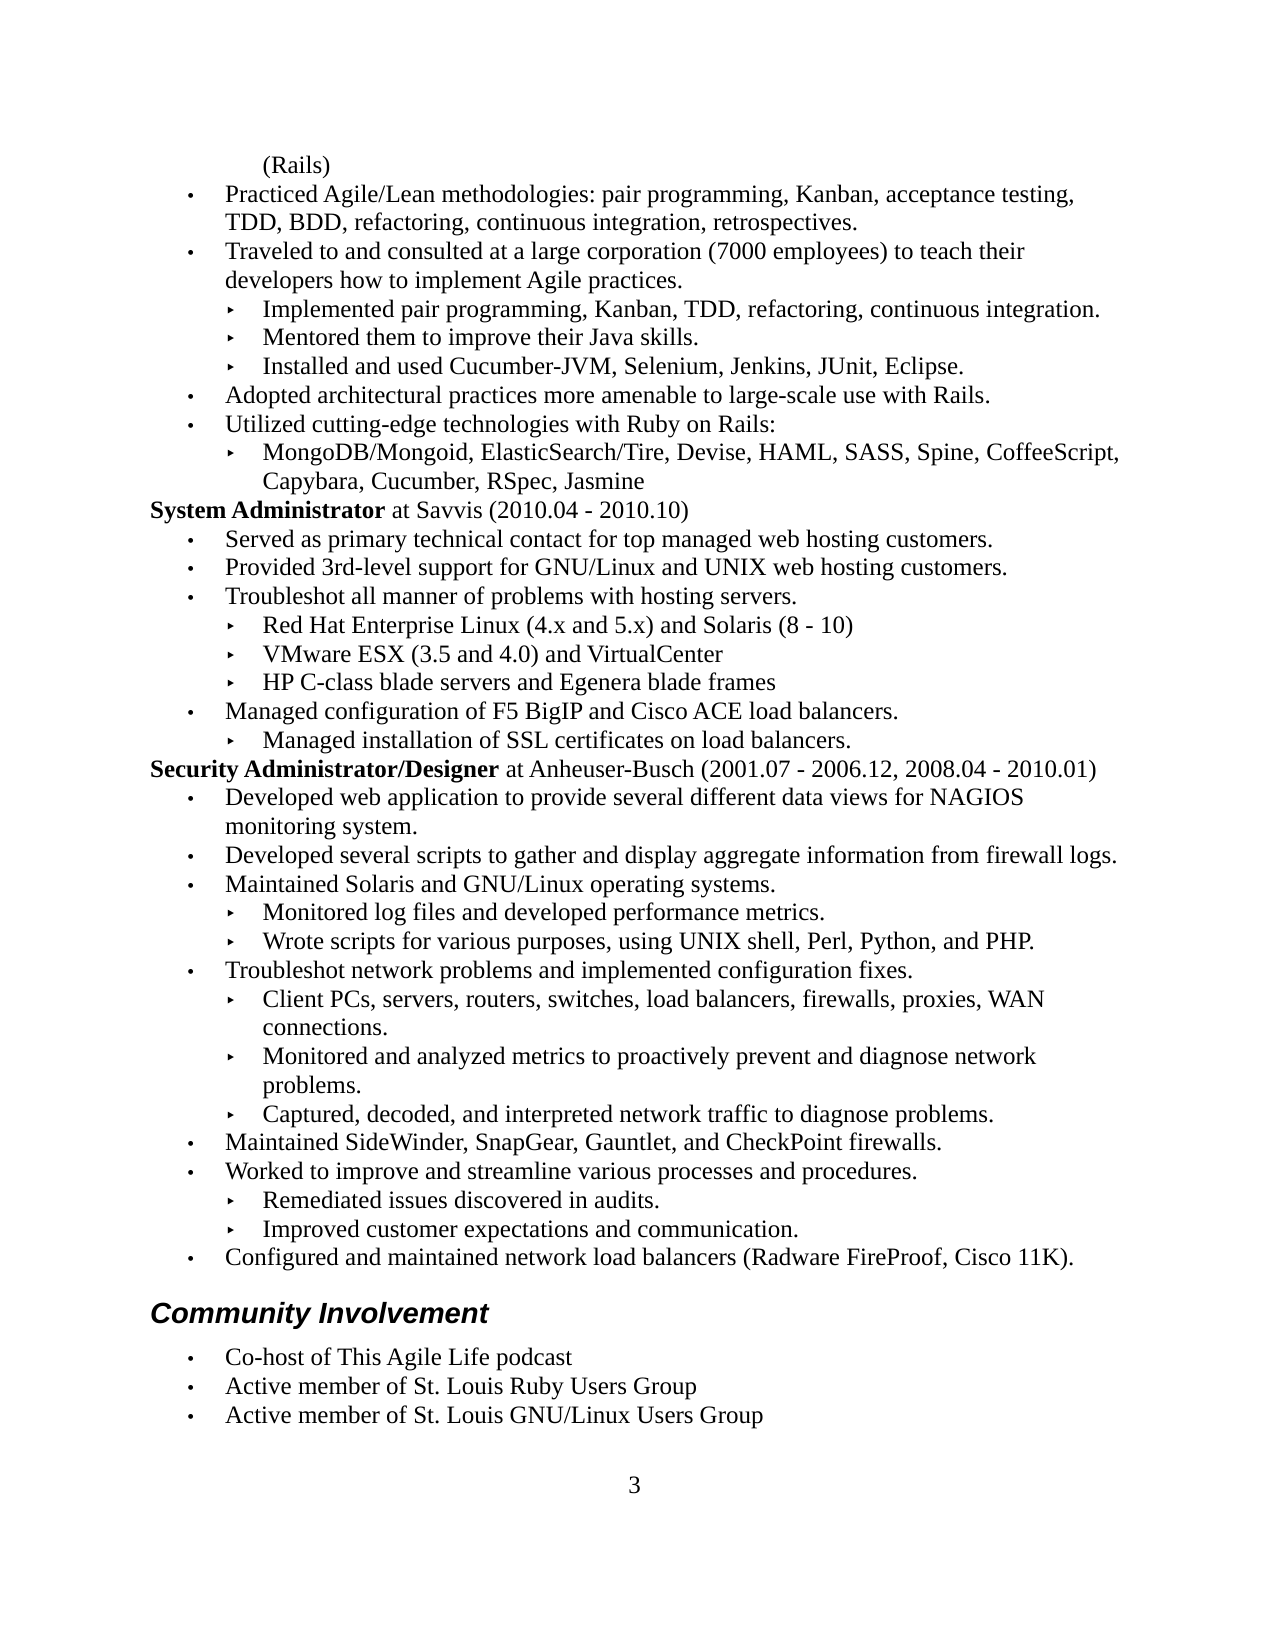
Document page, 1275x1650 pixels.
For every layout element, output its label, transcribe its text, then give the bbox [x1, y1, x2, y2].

subtitle Community Involvement [150, 1296, 1125, 1330]
list Active member of St. Louis Ruby Users Group [187, 1371, 1125, 1400]
list Managed configuration of F5 BigIP and Cisco ACE load balancers. [187, 696, 1125, 725]
list Troubleshot all manner of problems with hosting servers. [187, 581, 1125, 610]
list Developed several scripts to gather and display aggregate information from firewall logs. [187, 840, 1125, 869]
list HP C-class blade servers and Egenera blade frames [225, 667, 1125, 696]
list VMware ESX (3.5 and 4.0) and VirtualCenter [225, 639, 1125, 667]
list Mentored them to improve their Java skills. [225, 322, 1125, 351]
list Developed web application to provide several different data views for NAGIOS monitoring system. [187, 782, 1125, 840]
list Utilized cutting-edge technologies with Ruby on Rails: [187, 409, 1125, 437]
list Client PCs, servers, routers, switches, load balancers, firewalls, proxies, WAN connections. [225, 984, 1125, 1041]
list Improved customer expectations and communication. [225, 1214, 1125, 1242]
list Active member of St. Louis GNU/Linux Users Group [187, 1400, 1125, 1428]
list Wrote scripts for various purposes, using UNIX shell, Perl, Python, and PHP. [225, 926, 1125, 955]
list Co-host of This Agile Life podcast [187, 1342, 1125, 1371]
list Remediated issues discovered in audits. [225, 1185, 1125, 1214]
list MongoDB/Mongoid, ElasticSearch/Tire, Devise, HAML, SASS, Spine, CoffeeScript, Capybara, Cucumber, RSpec, Jasmine [225, 437, 1125, 495]
list Provided 3rd-level support for GNU/Linux and UNIX web hosting customers. [187, 552, 1125, 581]
list Monitored and analyzed metrics to proactively prevent and diagnose network problems. [225, 1041, 1125, 1099]
list Implemented pair programming, Kanban, TDD, refactoring, continuous integration. [225, 294, 1125, 322]
list Traveled to and consulted at a large corporation (7000 employees) to teach their developers how to implement Agile practices. [187, 236, 1125, 294]
list Managed installation of SSL certificates on load balancers. [225, 725, 1125, 754]
list Captured, decoded, and interpreted network traffic to diagnose problems. [225, 1099, 1125, 1127]
list Maintained Solaris and GNU/Linux operating systems. [187, 869, 1125, 897]
list Maintained SideWinder, SnapGear, Gauntlet, and CheckPoint firewalls. [187, 1127, 1125, 1156]
list Troubleshot network problems and implemented configuration fixes. [187, 955, 1125, 984]
list Red Hat Enterprise Linux (4.x and 5.x) and Solaris (8 - 10) [225, 610, 1125, 639]
list Worked to improve and streamline various processes and procedures. [187, 1156, 1125, 1185]
list Configured and maintained network load balancers (Radware FireProof, Cisco 11K). [187, 1242, 1125, 1271]
list Adopted architectural practices more amenable to large-scale use with Rails. [187, 380, 1125, 409]
list Practiced Agile/Lean methodologies: pair programming, Kanban, acceptance testing, TDD, BDD, refactoring, continuous integration, retrospectives. [187, 179, 1125, 236]
text System Administrator at Savvis (2010.04 - 2010.10) [150, 495, 1125, 524]
text Security Administrator/Designer at Anheuser-Busch (2001.07 - 2006.12, 2008.04 - 2010.01) [150, 754, 1125, 782]
list Installed and used Cucumber-JVM, Selenium, Jenkins, JUnit, Eclipse. [225, 351, 1125, 380]
list (Rails) [225, 150, 1125, 179]
list Monitored log files and developed performance metrics. [225, 897, 1125, 926]
list Served as primary technical contact for top managed web hosting customers. [187, 524, 1125, 552]
